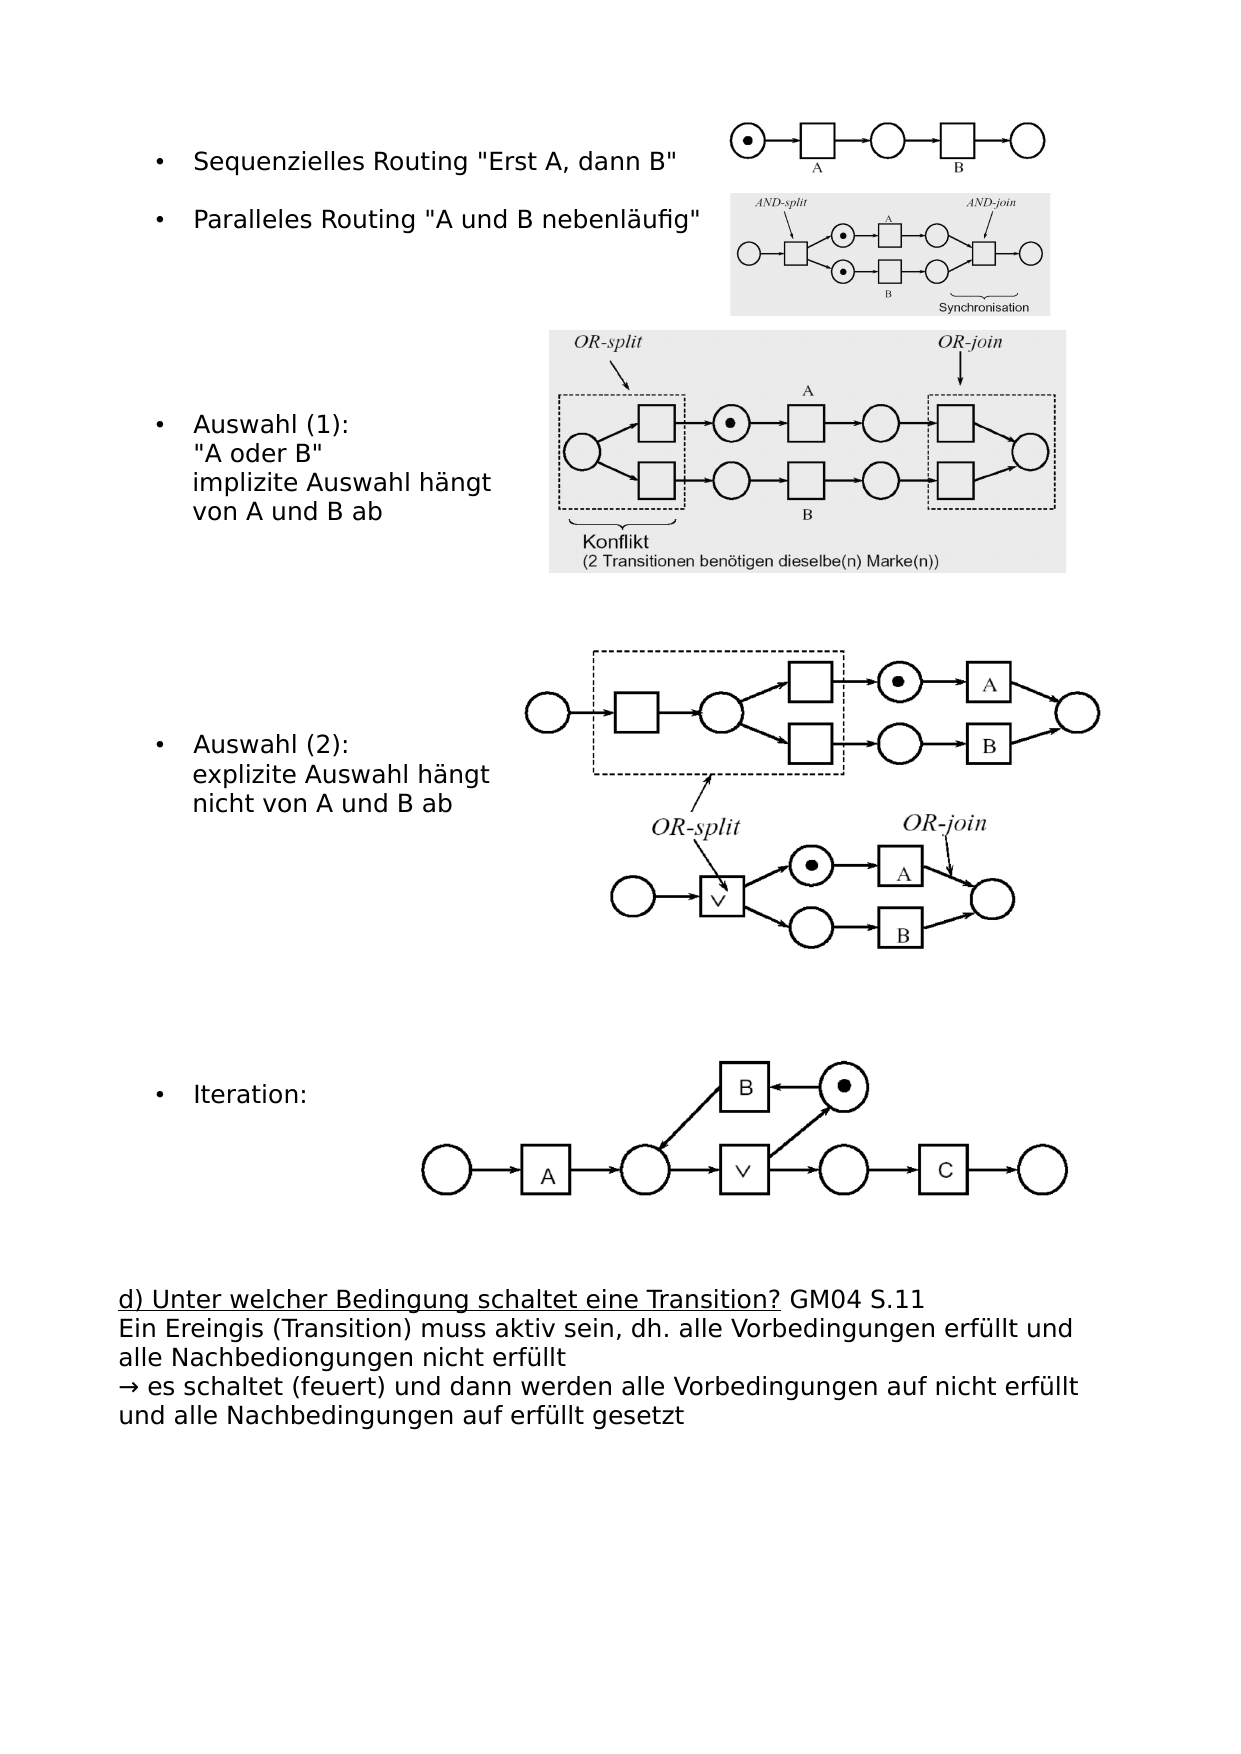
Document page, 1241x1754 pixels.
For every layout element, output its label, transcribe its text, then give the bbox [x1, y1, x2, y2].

text [1067, 497, 1122, 526]
text d) Unter welcher Bedingung schaltet eine Transition? GM04 S.11 [118, 1285, 1122, 1314]
picture [549, 330, 1067, 573]
picture [413, 1046, 1074, 1226]
text [1067, 468, 1122, 497]
list [1067, 410, 1122, 439]
list Auswahl (2): [156, 731, 508, 760]
list Sequenzielles Routing "Erst A, dann B" [156, 147, 725, 176]
list [1067, 439, 1122, 468]
picture [730, 193, 1051, 316]
text explizite Auswahl hängt nicht von A und B ab [118, 760, 508, 818]
list [1050, 147, 1122, 176]
list [1051, 206, 1122, 235]
list "A oder B" [156, 439, 549, 468]
text implizite Auswahl hängt [118, 468, 549, 497]
list Auswahl (1): [156, 410, 549, 439]
text Ein Ereingis (Transition) muss aktiv sein, dh. alle Vorbedingungen erfüllt und alle Nachbediongungen nicht erfüllt [118, 1314, 1122, 1372]
list Paralleles Routing "A und B nebenläufig" [156, 206, 730, 235]
text von A und B ab [118, 497, 549, 526]
list [1113, 731, 1122, 760]
picture [508, 642, 1113, 960]
list [1074, 1081, 1122, 1110]
list Iteration: [156, 1081, 413, 1110]
text → es schaltet (feuert) und dann werden alle Vorbedingungen auf nicht erfüllt und alle Nachbedingungen auf erfüllt gesetzt [118, 1372, 1122, 1431]
picture [725, 120, 1050, 176]
